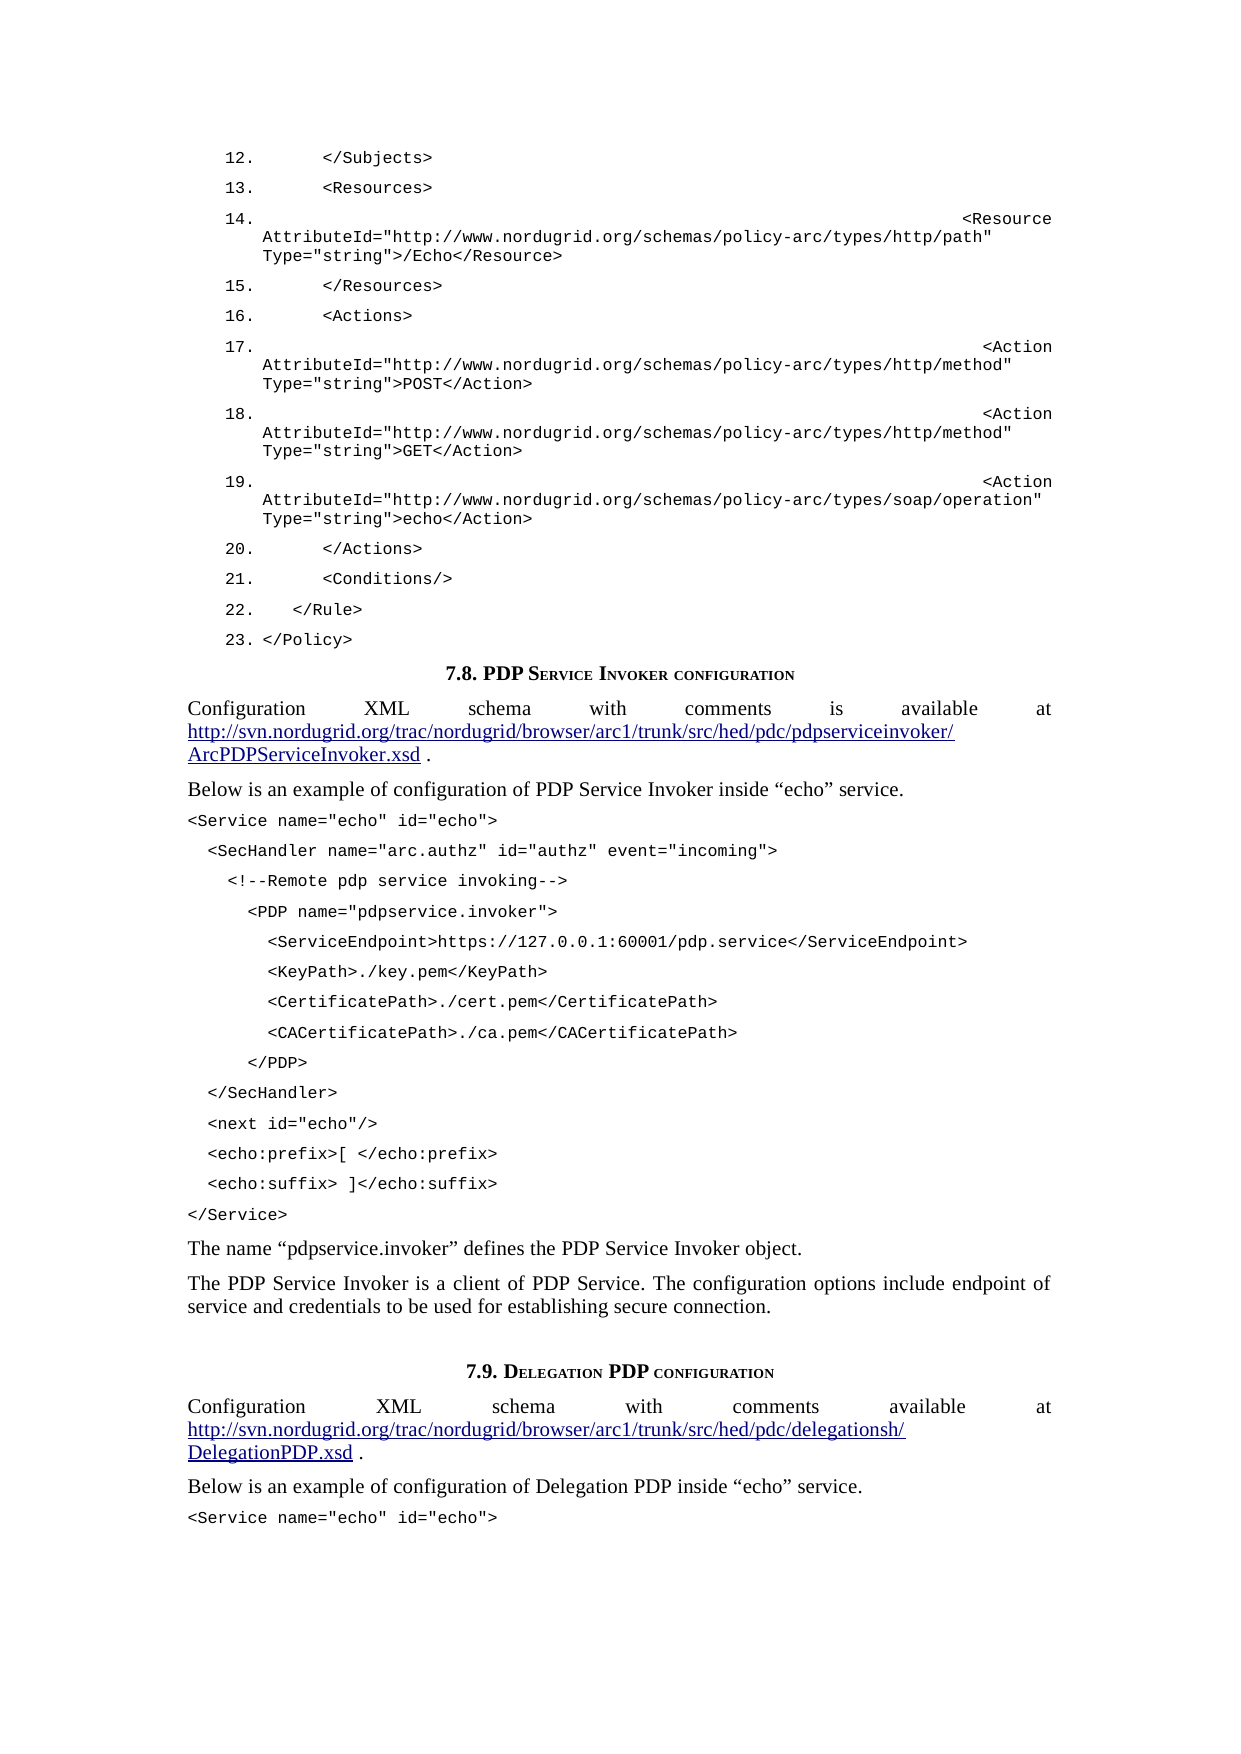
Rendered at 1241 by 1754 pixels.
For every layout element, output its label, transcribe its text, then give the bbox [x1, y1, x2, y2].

text Configuration XML schema with comments is available at http://svn.nordugrid.org/trac/nordugrid/browser/arc1/trunk/src/hed/pdc/pdpserviceinvoker/ArcPDPServiceInvoker.xsd . [187, 697, 1053, 766]
text </SecHandler> [187, 1085, 1053, 1104]
text <Service name="echo" id="echo"> [187, 812, 1053, 831]
subtitle PDP Service Invoker configuration [187, 662, 1053, 685]
list <Action AttributeId="http://www.nordugrid.org/schemas/policy-arc/types/http/method" Type="string">POST</Action> [225, 339, 1053, 394]
text <PDP name="pdpservice.invoker"> [187, 903, 1053, 922]
text </Service> [187, 1207, 1053, 1225]
list </Subjects> [225, 150, 1053, 168]
text <CACertificatePath>./ca.pem</CACertificatePath> [187, 1025, 1053, 1043]
list </Rule> [225, 601, 1053, 620]
list <Action AttributeId="http://www.nordugrid.org/schemas/policy-arc/types/http/method" Type="string">GET</Action> [225, 406, 1053, 462]
text The PDP Service Invoker is a client of PDP Service. The configuration options include endpoint of service and credentials to be used for establishing secure connection. [187, 1272, 1053, 1318]
text The name “pdpservice.invoker” defines the PDP Service Invoker object. [187, 1237, 1053, 1260]
list </Policy> [225, 632, 1053, 650]
text </PDP> [187, 1055, 1053, 1073]
text Below is an example of configuration of Delegation PDP inside “echo” service. [187, 1475, 1053, 1498]
text <KeyPath>./key.pem</KeyPath> [187, 964, 1053, 983]
text Below is an example of configuration of PDP Service Invoker inside “echo” service. [187, 778, 1053, 801]
list <Resources> [225, 180, 1053, 199]
text <ServiceEndpoint>https://127.0.0.1:60001/pdp.service</ServiceEndpoint> [187, 934, 1053, 952]
list <Resource AttributeId="http://www.nordugrid.org/schemas/policy-arc/types/http/path" Type="string">/Echo</Resource> [225, 211, 1053, 266]
text <!--Remote pdp service invoking--> [187, 873, 1053, 892]
text <next id="echo"/> [187, 1116, 1053, 1134]
text <echo:suffix> ]</echo:suffix> [187, 1176, 1053, 1195]
text <SecHandler name="arc.authz" id="authz" event="incoming"> [187, 843, 1053, 861]
text <Service name="echo" id="echo"> [187, 1510, 1053, 1529]
list <Actions> [225, 308, 1053, 327]
text <echo:prefix>[ </echo:prefix> [187, 1146, 1053, 1164]
subtitle Delegation PDP configuration [187, 1360, 1053, 1383]
list <Conditions/> [225, 571, 1053, 590]
text Configuration XML schema with comments available at http://svn.nordugrid.org/trac/nordugrid/browser/arc1/trunk/src/hed/pdc/delegationsh/DelegationPDP.xsd . [187, 1394, 1053, 1464]
list </Resources> [225, 278, 1053, 297]
list <Action AttributeId="http://www.nordugrid.org/schemas/policy-arc/types/soap/operation" Type="string">echo</Action> [225, 473, 1053, 529]
text <CertificatePath>./cert.pem</CertificatePath> [187, 994, 1053, 1013]
list </Actions> [225, 541, 1053, 559]
